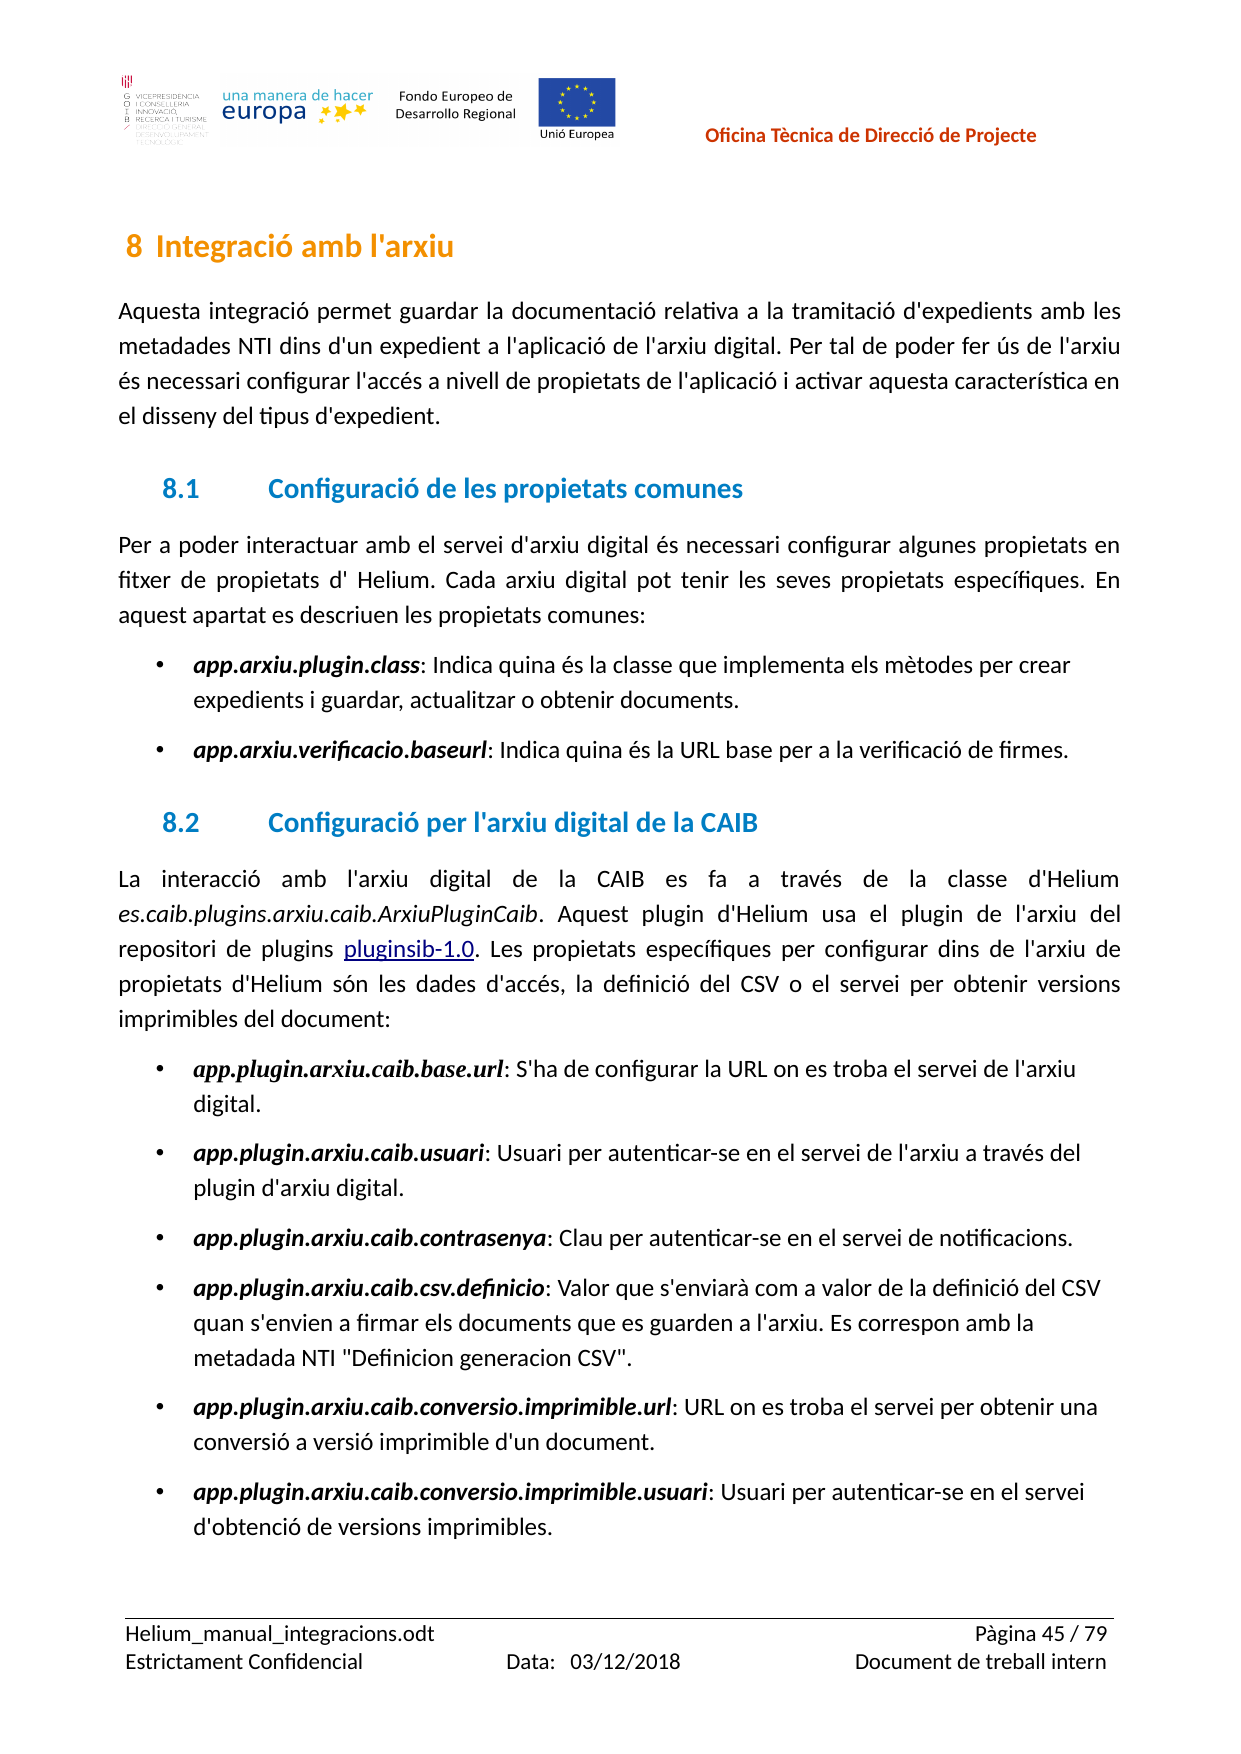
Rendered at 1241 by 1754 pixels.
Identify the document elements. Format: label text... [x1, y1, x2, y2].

list app.plugin.arxiu.caib.contrasenya: Clau per autenticar-se en el servei de notificacions. [156, 1222, 1122, 1253]
picture [219, 73, 621, 147]
subtitle Integració amb l'arxiu [118, 225, 1122, 266]
list app.plugin.arxiu.caib.base.url: S'ha de configurar la URL on es troba el servei de l'arxiu digital. [156, 1053, 1122, 1118]
list app.arxiu.verificacio.baseurl: Indica quina és la URL base per a la verificació de firmes. [156, 734, 1122, 764]
list app.plugin.arxiu.caib.conversio.imprimible.url: URL on es troba el servei per obtenir una conversió a versió imprimible d'un document. [156, 1391, 1122, 1457]
picture [118, 73, 213, 147]
text La interacció amb l'arxiu digital de la CAIB es fa a través de la classe d'Helium es.caib.plugins.arxiu.caib.ArxiuPluginCaib. Aquest plugin d'Helium usa el plugin de l'arxiu del repositori de plugins pluginsib-1.0. Les propietats específiques per configurar dins de l'arxiu de propietats d'Helium són les dades d'accés, la definició del CSV o el servei per obtenir versions imprimibles del document: [118, 863, 1122, 1034]
subtitle Configuració de les propietats comunes [156, 470, 1122, 506]
list app.plugin.arxiu.caib.csv.definicio: Valor que s'enviarà com a valor de la definició del CSV quan s'envien a firmar els documents que es guarden a l'arxiu. Es correspon amb la metadada NTI "Definicion generacion CSV". [156, 1272, 1122, 1372]
text Aquesta integració permet guardar la documentació relativa a la tramitació d'expedients amb les metadades NTI dins d'un expedient a l'aplicació de l'arxiu digital. Per tal de poder fer ús de l'arxiu és necessari configurar l'accés a nivell de propietats de l'aplicació i activar aquesta característica en el disseny del tipus d'expedient. [118, 295, 1122, 431]
list app.plugin.arxiu.caib.usuari: Usuari per autenticar-se en el servei de l'arxiu a través del plugin d'arxiu digital. [156, 1137, 1122, 1203]
list app.arxiu.plugin.class: Indica quina és la classe que implementa els mètodes per crear expedients i guardar, actualitzar o obtenir documents. [156, 649, 1122, 715]
text Per a poder interactuar amb el servei d'arxiu digital és necessari configurar algunes propietats en fitxer de propietats d' Helium. Cada arxiu digital pot tenir les seves propietats específiques. En aquest apartat es descriuen les propietats comunes: [118, 530, 1122, 630]
subtitle Configuració per l'arxiu digital de la CAIB [156, 804, 1122, 840]
list app.plugin.arxiu.caib.conversio.imprimible.usuari: Usuari per autenticar-se en el servei d'obtenció de versions imprimibles. [156, 1476, 1122, 1541]
